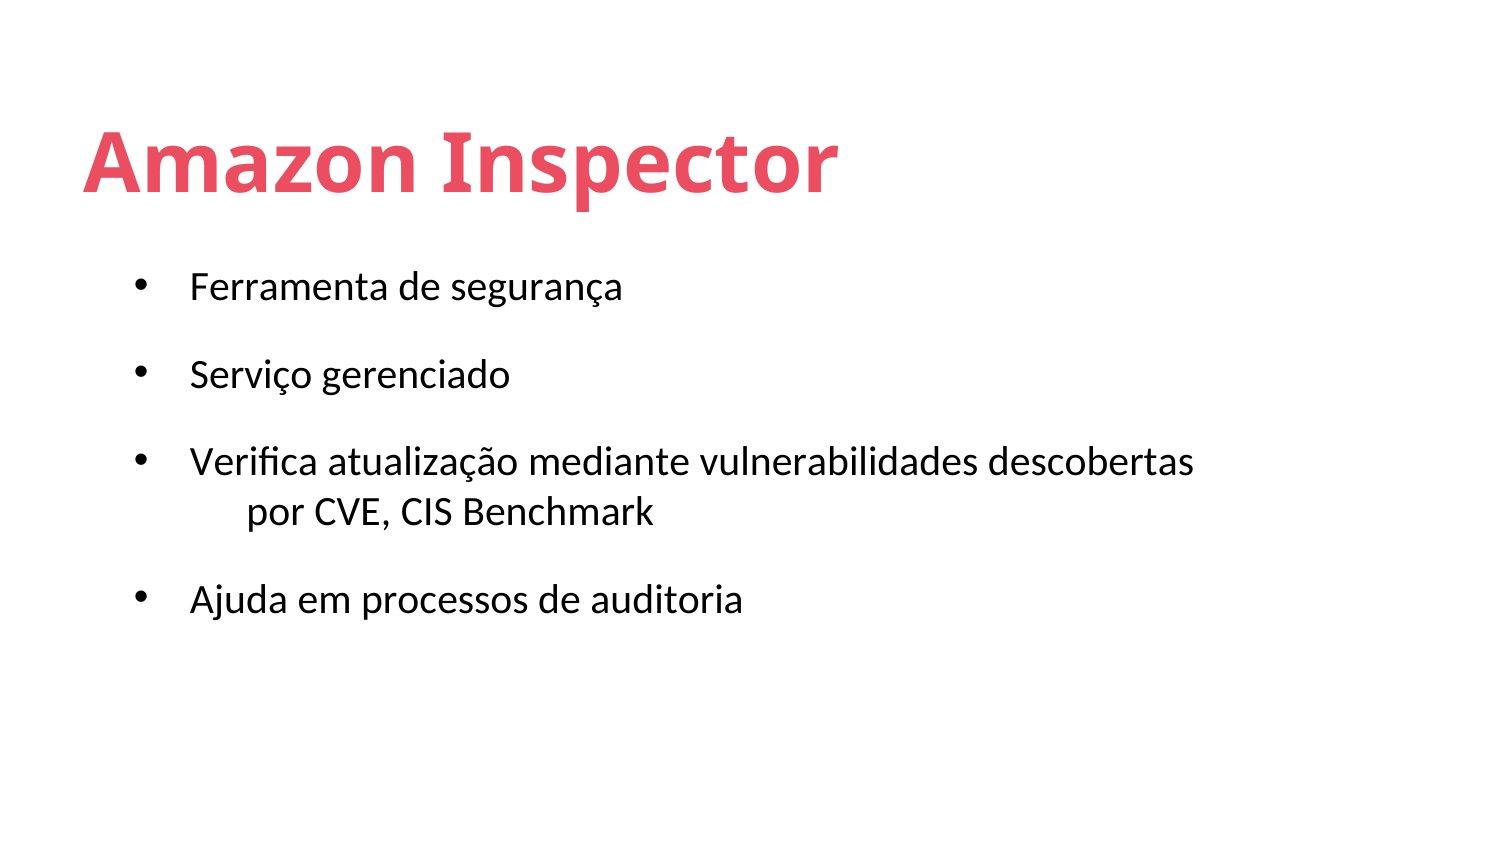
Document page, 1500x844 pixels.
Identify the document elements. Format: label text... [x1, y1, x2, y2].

text_box Amazon Inspector [68, 79, 1475, 178]
text_box Ferramenta de segurança Serviço gerenciado Verifica atualização mediante vulnerabilidades descobertas por CVE, CIS Benchmark Ajuda em processos de auditoria [118, 244, 1239, 650]
